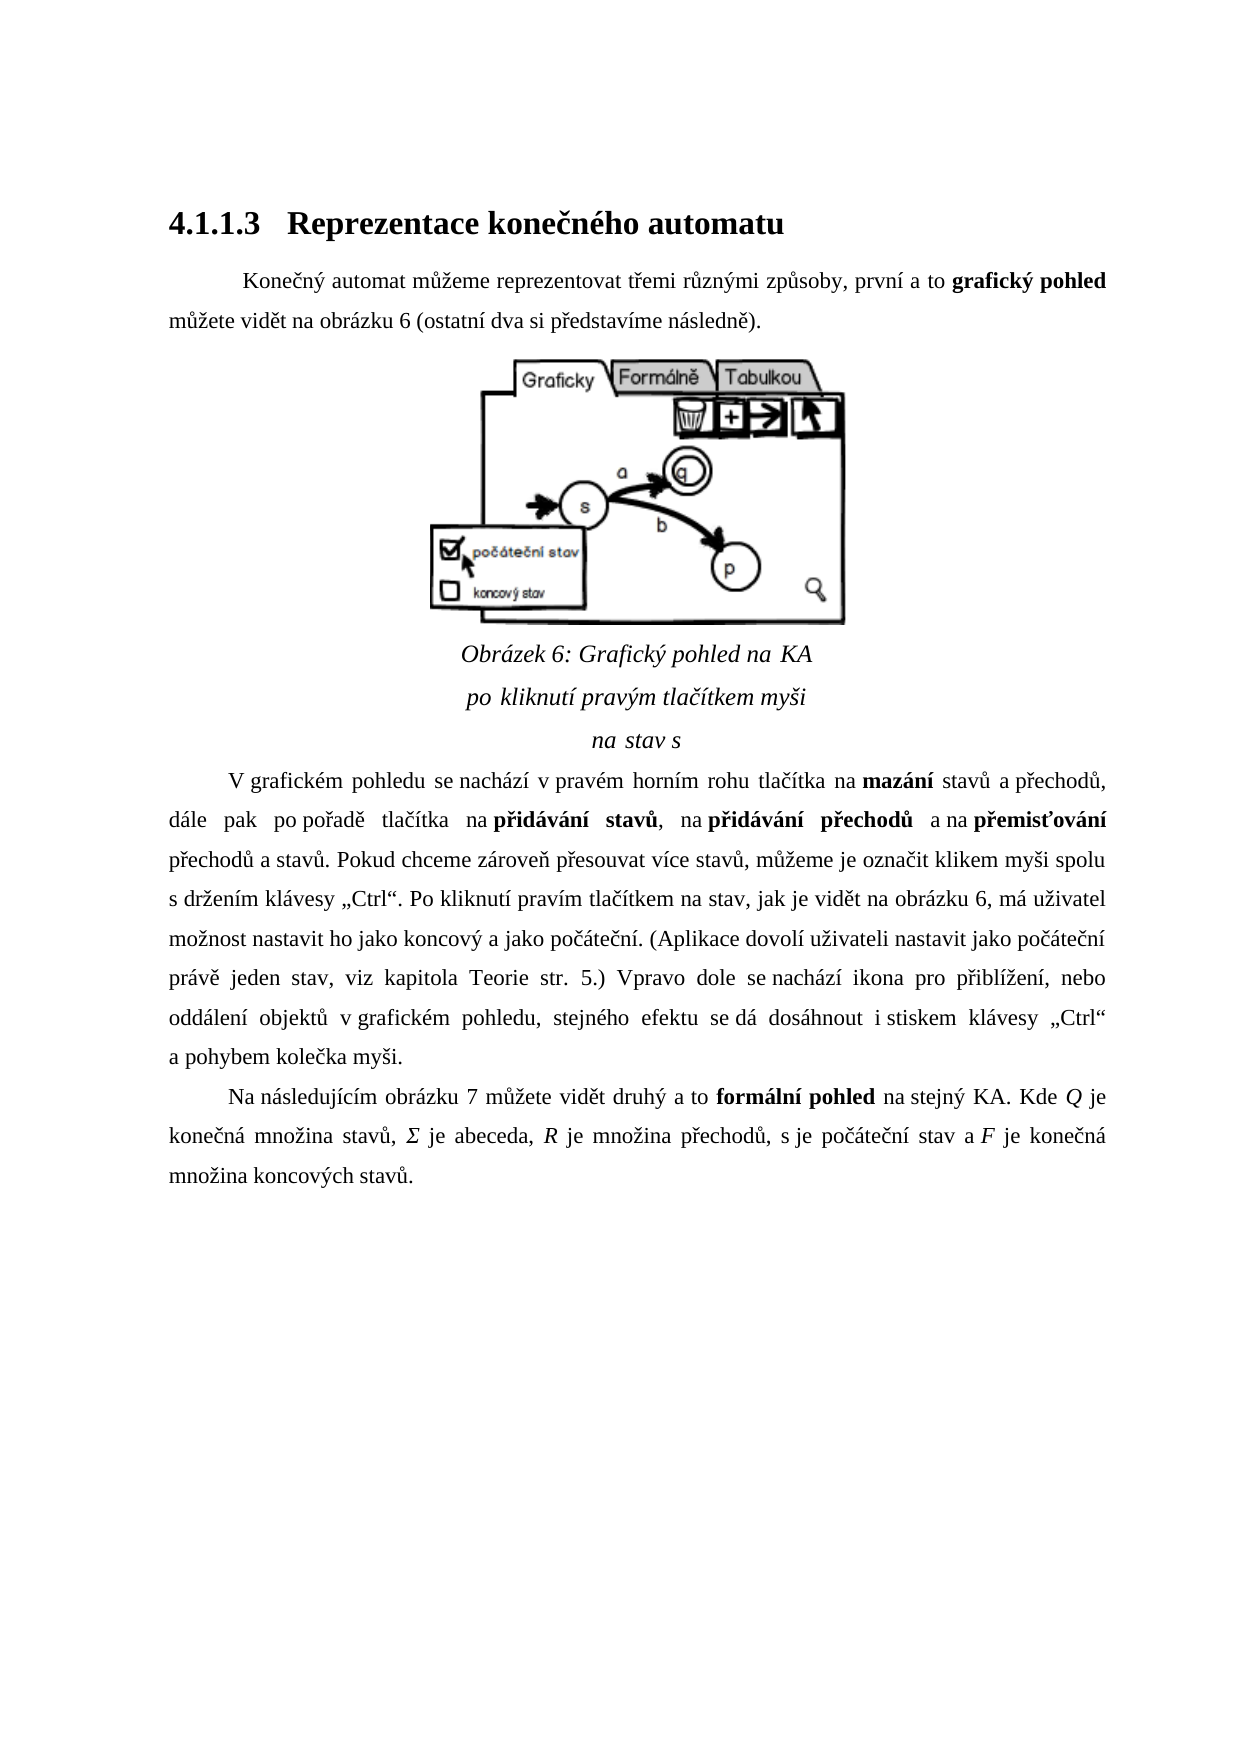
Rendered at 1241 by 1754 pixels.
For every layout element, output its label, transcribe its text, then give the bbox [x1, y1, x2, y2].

text V grafickém pohledu se nachází v pravém horním rohu tlačítka na mazání stavů a přechodů, dále pak po pořadě tlačítka na přidávání stavů, na přidávání přechodů a na přemisťování přechodů a stavů. Pokud chceme zároveň přesouvat více stavů, můžeme je označit klikem myši spolu s držením klávesy „Ctrl“. Po kliknutí pravím tlačítkem na stav, jak je vidět na obrázku 6, má uživatel možnost nastavit ho jako koncový a jako počáteční. (Aplikace dovolí uživateli nastavit jako počáteční právě jeden stav, viz kapitola Teorie str. 5.) Vpravo dole se nachází ikona pro přiblížení, nebo oddálení objektů v grafickém pohledu, stejného efektu se dá dosáhnout i stiskem klávesy „Ctrl“ a pohybem kolečka myši. [169, 346, 1106, 1069]
text Obrázek 6: Grafický pohled na KA po kliknutí pravým tlačítkem myši na stav s [430, 625, 845, 754]
subtitle Reprezentace konečného automatu [169, 203, 1106, 242]
text Na následujícím obrázku 7 můžete vidět druhý a to formální pohled na stejný KA. Kde Q je konečná množina stavů, Σ je abeceda, R je množina přechodů, s je počáteční stav a F je konečná množina koncových stavů. [169, 1083, 1106, 1188]
text Konečný automat můžeme reprezentovat třemi různými způsoby, první a to grafický pohled můžete vidět na obrázku 6 (ostatní dva si představíme následně). [169, 267, 1106, 333]
picture [430, 358, 846, 625]
